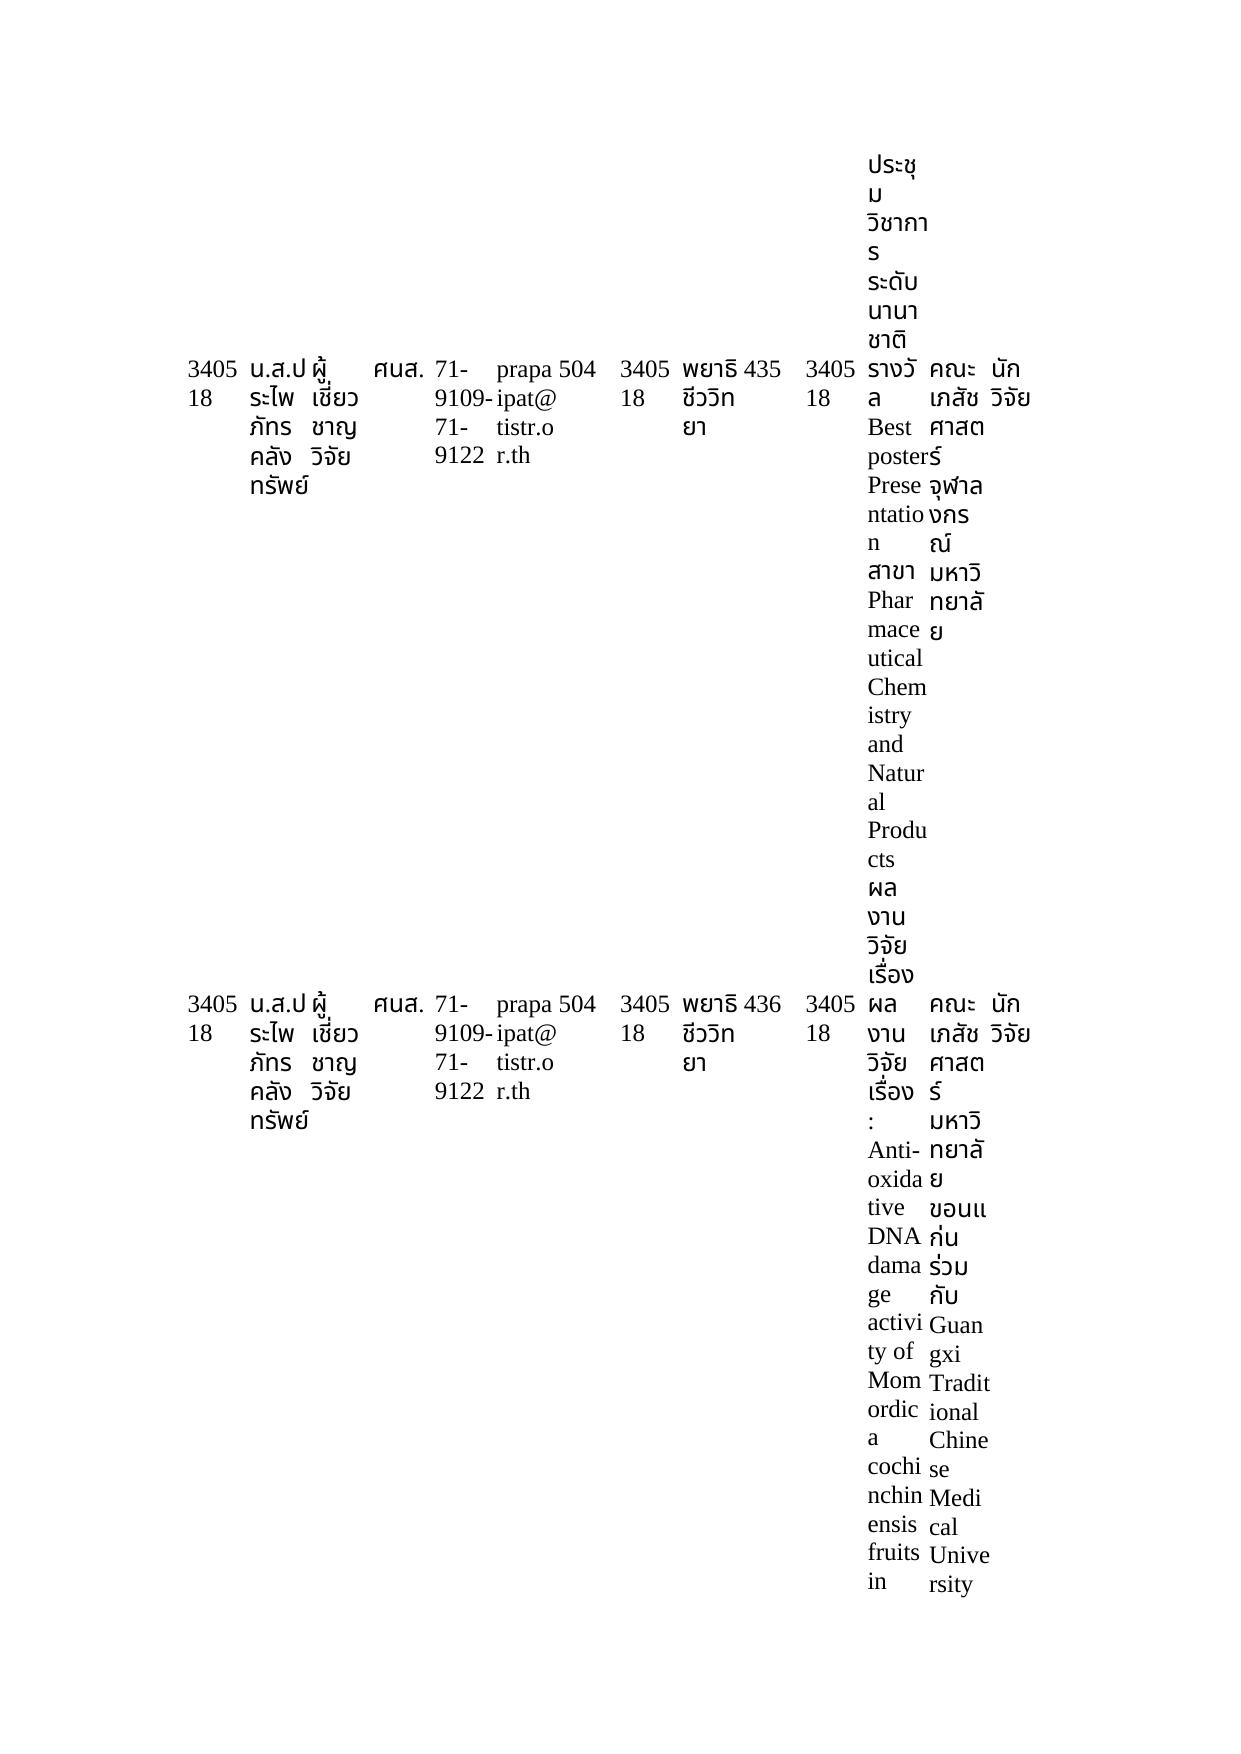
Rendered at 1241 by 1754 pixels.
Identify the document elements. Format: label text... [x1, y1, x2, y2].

table_cell ศนส. [373, 354, 434, 989]
table_cell น.ส.ประไพภัทร คลังทรัพย์ [249, 990, 311, 1598]
table_cell [805, 150, 867, 354]
table_cell 436 [744, 990, 805, 1598]
table_cell 71-9109-71-9122 [435, 354, 496, 989]
table_cell นักวิจัย [991, 990, 1053, 1598]
table_cell ศนส. [373, 990, 434, 1598]
table_cell [188, 150, 249, 354]
table_cell 504 [558, 990, 620, 1598]
table_cell 71-9109-71-9122 [435, 990, 496, 1598]
table_cell 435 [744, 354, 805, 989]
table_cell ประชุมวิชาการระดับนานาชาติ [867, 150, 929, 354]
table_cell 340518 [620, 990, 682, 1598]
table_cell 340518 [188, 354, 249, 989]
table_cell 504 [558, 354, 620, 989]
table_cell [929, 150, 991, 354]
table_cell [435, 150, 496, 354]
table_cell [496, 150, 558, 354]
table_cell พยาธิชีววิทยา [682, 990, 743, 1598]
table_cell [744, 150, 805, 354]
table_cell [558, 150, 620, 354]
table_cell 340518 [620, 354, 682, 989]
table_cell [311, 150, 373, 354]
table_cell [682, 150, 743, 354]
table_cell [249, 150, 311, 354]
table_cell คณะเภสัชศาสตร์ มหาวิทยาลัยขอนแก่น ร่วมกับ Guangxi Traditional Chinese Medical University [929, 990, 991, 1598]
table_cell น.ส.ประไพภัทร คลังทรัพย์ [249, 354, 311, 989]
table_cell prapaipat@tistr.or.th [496, 354, 558, 989]
table_cell คณะเภสัชศาสตร์ จุฬาลงกรณ์มหาวิทยาลัย [929, 354, 991, 989]
table_cell ผู้เชี่ยวชาญวิจัย [311, 990, 373, 1598]
table_cell 340518 [805, 990, 867, 1598]
table_cell รางวัล Best poster Presentation สาขา Pharmaceutical Chemistry and Natural Products ผลงานวิจัยเรื่อง [867, 354, 929, 989]
table_cell prapaipat@tistr.or.th [496, 990, 558, 1598]
table_cell ผู้เชี่ยวชาญวิจัย [311, 354, 373, 989]
table_cell นักวิจัย [991, 354, 1053, 989]
table_cell พยาธิชีววิทยา [682, 354, 743, 989]
table_cell 340518 [188, 990, 249, 1598]
table_cell 340518 [805, 354, 867, 989]
table_cell ผลงานวิจัยเรื่อง : Anti-oxidative DNA damage activity of Momordica cochinchinensis fruits in [867, 990, 929, 1598]
table_cell [991, 150, 1053, 354]
table_cell [620, 150, 682, 354]
table_cell [373, 150, 434, 354]
